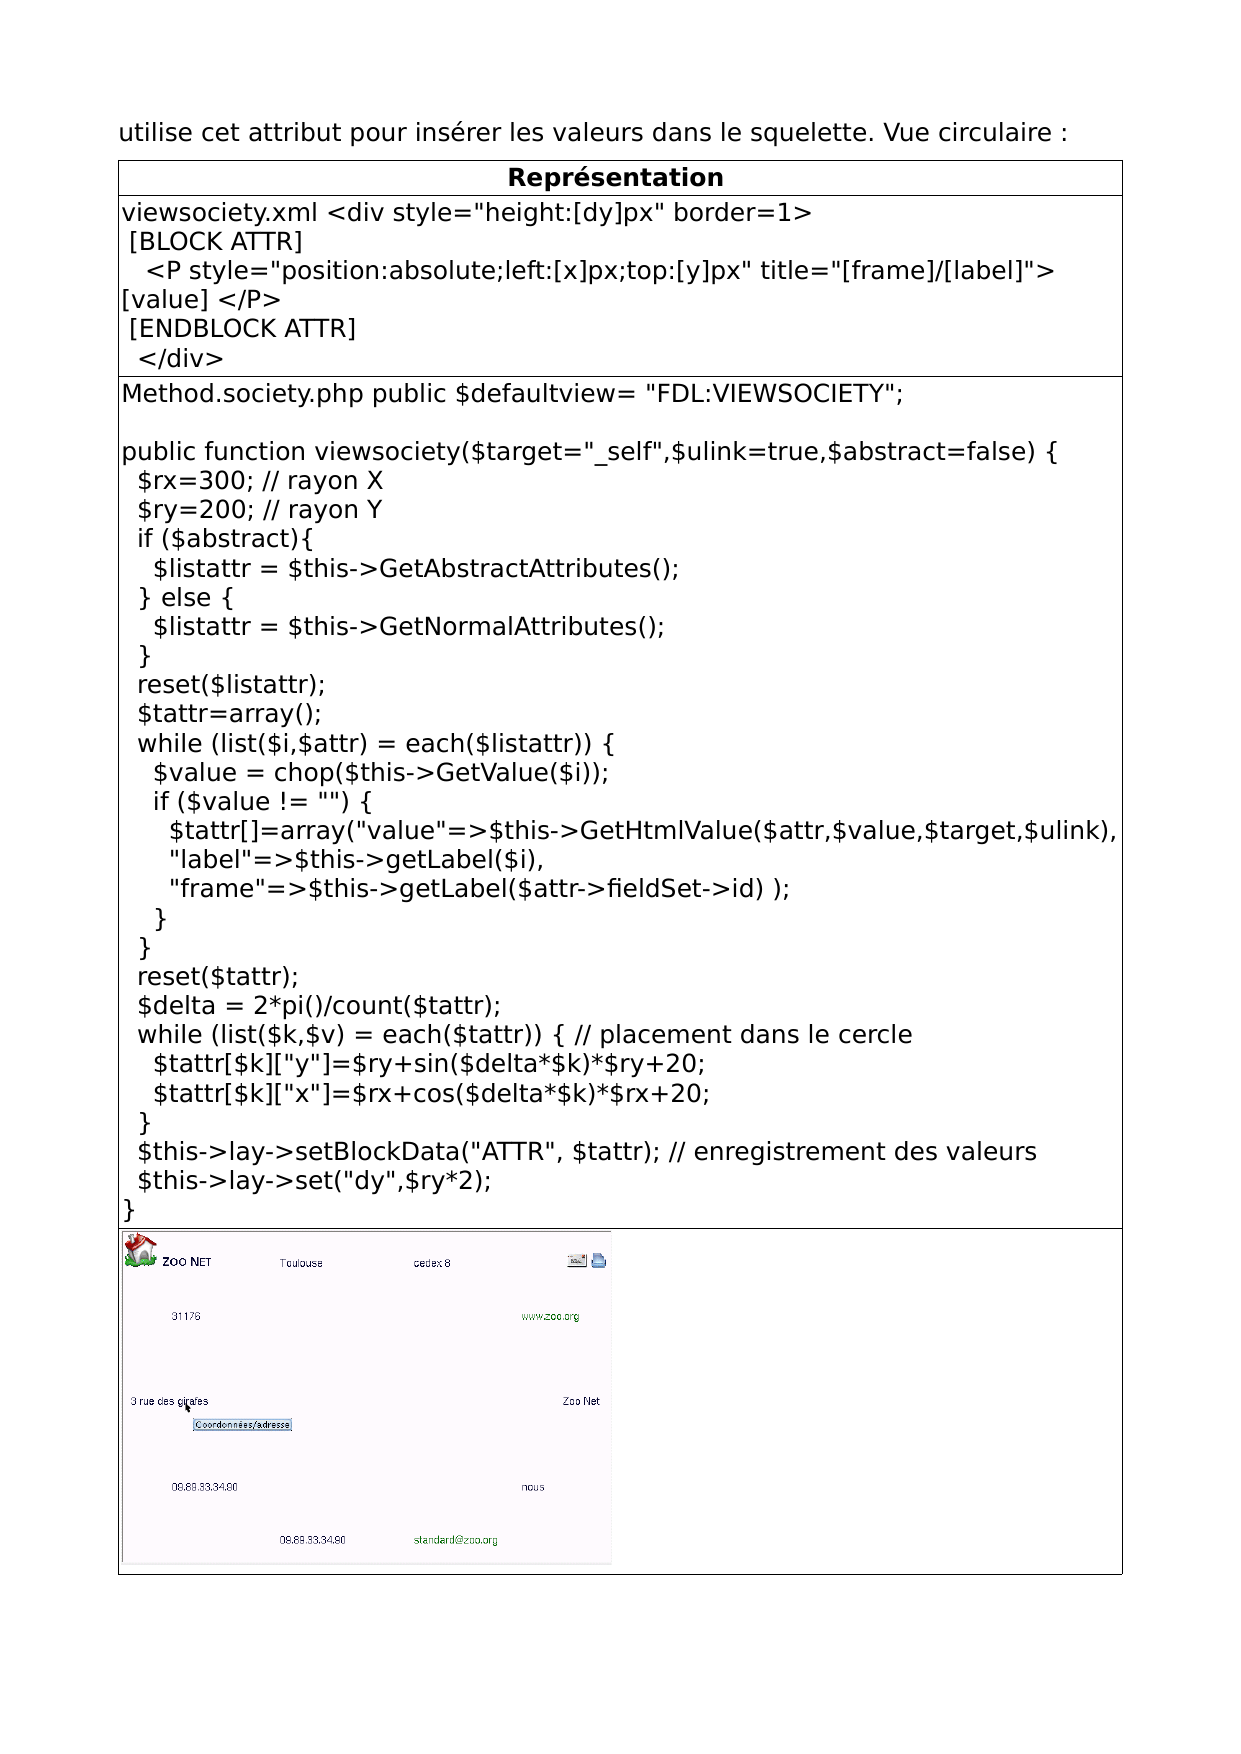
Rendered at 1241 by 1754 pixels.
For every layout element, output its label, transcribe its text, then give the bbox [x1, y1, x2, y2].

table_cell Method.society.php public $defaultview= "FDL:VIEWSOCIETY"; public function viewsociety($target="_self",$ulink=true,$abstract=false) { $rx=300; // rayon X $ry=200; // rayon Y if ($abstract){ $listattr = $this->GetAbstractAttributes(); } else { $listattr = $this->GetNormalAttributes(); } reset($listattr); $tattr=array(); while (list($i,$attr) = each($listattr)) { $value = chop($this->GetValue($i)); if ($value != "") { $tattr[]=array("value"=>$this->GetHtmlValue($attr,$value,$target,$ulink), "label"=>$this->getLabel($i), "frame"=>$this->getLabel($attr->fieldSet->id) ); } } reset($tattr); $delta = 2*pi()/count($tattr); while (list($k,$v) = each($tattr)) { // placement dans le cercle $tattr[$k]["y"]=$ry+sin($delta*$k)*$ry+20; $tattr[$k]["x"]=$rx+cos($delta*$k)*$rx+20; } $this->lay->setBlockData("ATTR", $tattr); // enregistrement des valeurs $this->lay->set("dy",$ry*2); } [119, 377, 1122, 1228]
picture [121, 1230, 612, 1565]
text utilise cet attribut pour insérer les valeurs dans le squelette. Vue circulaire : [118, 118, 1122, 147]
table_header Représentation [119, 161, 1122, 195]
table_cell [119, 1229, 1122, 1574]
table_cell viewsociety.xml <div style="height:[dy]px" border=1> [BLOCK ATTR] <P style="position:absolute;left:[x]px;top:[y]px" title="[frame]/[label]"> [value] </P> [ENDBLOCK ATTR] </div> [119, 196, 1122, 376]
